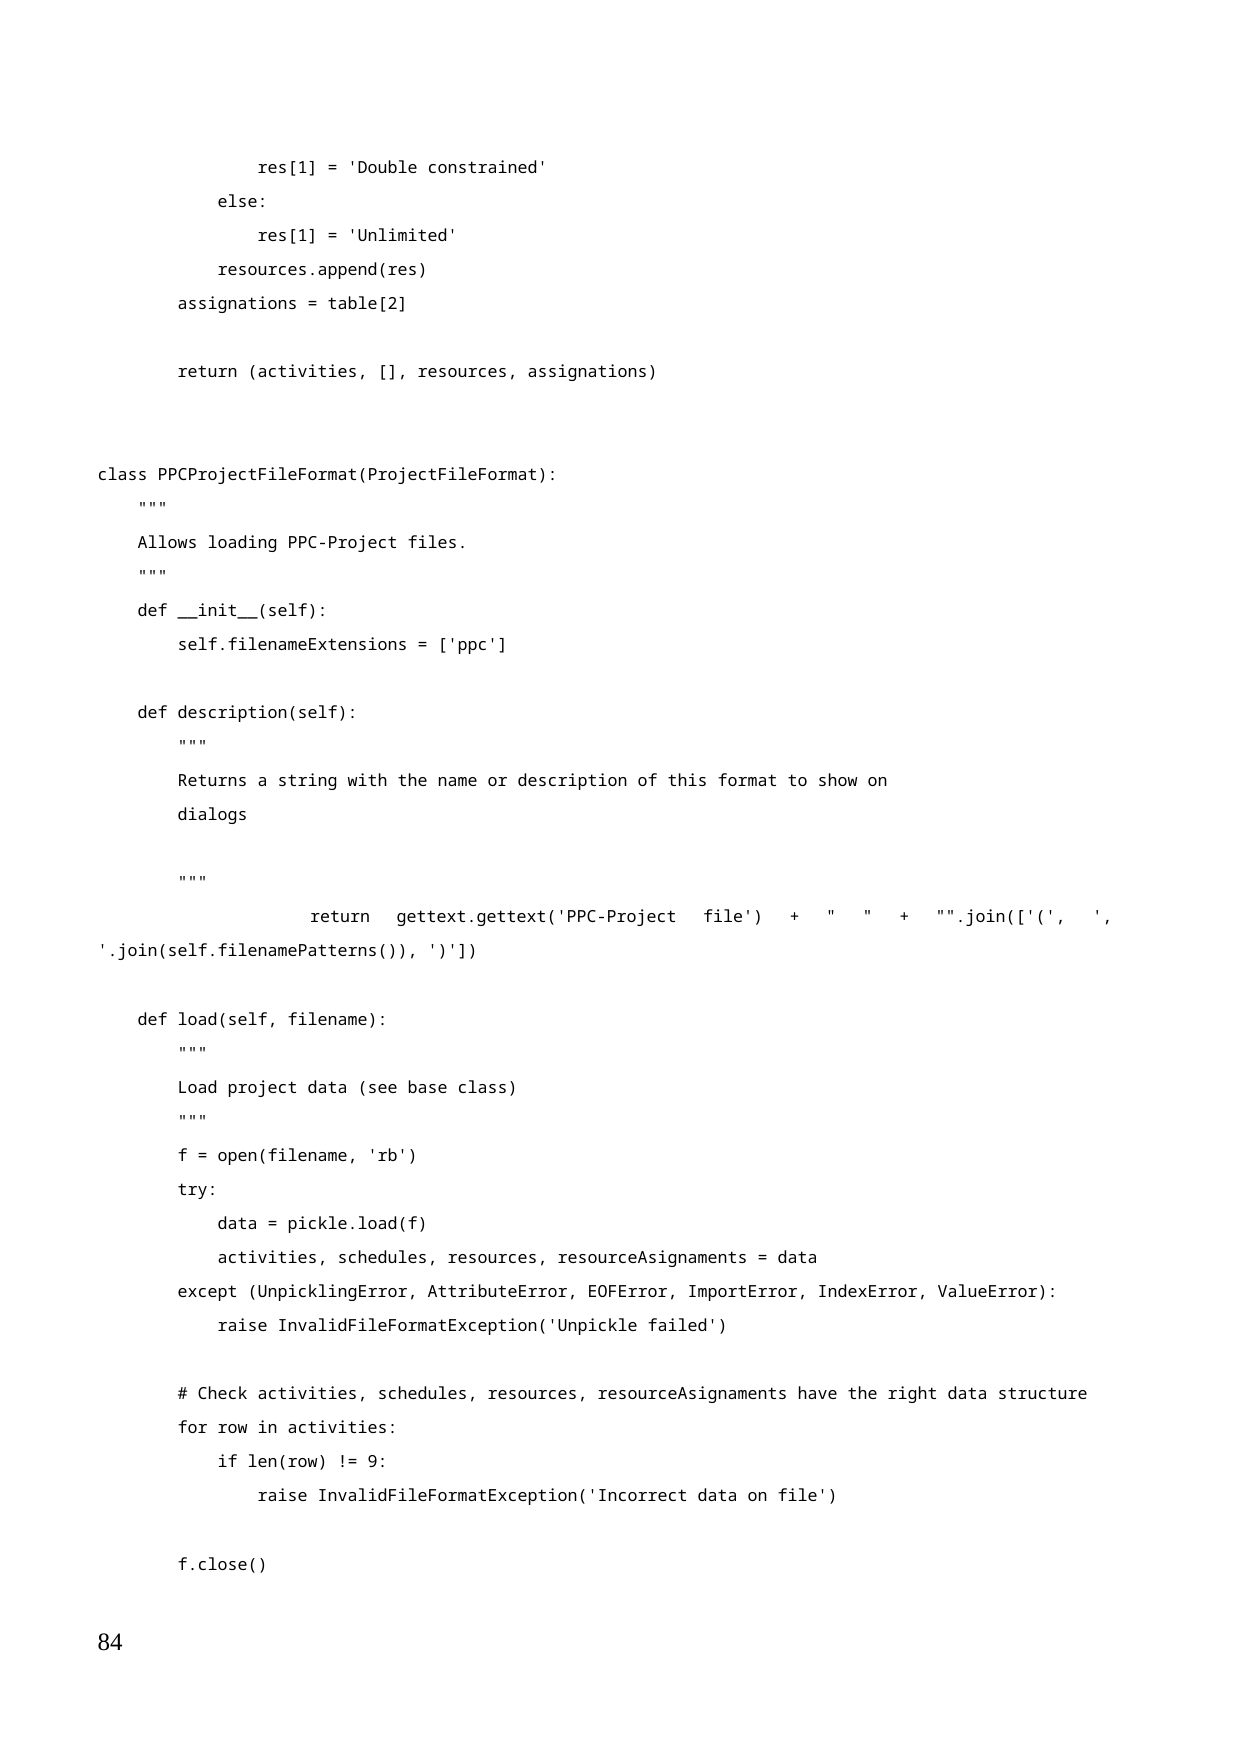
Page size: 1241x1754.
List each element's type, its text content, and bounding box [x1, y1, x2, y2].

text """ [97, 735, 1113, 757]
text raise InvalidFileFormatException('Incorrect data on file') [97, 1484, 1113, 1507]
text Allows loading PPC-Project files. [97, 530, 1113, 553]
text self.filenameExtensions = ['ppc'] [97, 632, 1113, 655]
text for row in activities: [97, 1416, 1113, 1439]
text # Check activities, schedules, resources, resourceAsignaments have the right data structure [97, 1382, 1113, 1404]
text raise InvalidFileFormatException('Unpickle failed') [97, 1314, 1113, 1336]
text res[1] = 'Unlimited' [97, 224, 1113, 246]
text Load project data (see base class) [97, 1075, 1113, 1098]
text if len(row) != 9: [97, 1450, 1113, 1473]
text except (UnpicklingError, AttributeError, EOFError, ImportError, IndexError, ValueError): [97, 1280, 1113, 1302]
text """ [97, 1109, 1113, 1132]
text """ [97, 1041, 1113, 1064]
text assignations = table[2] [97, 292, 1113, 314]
text return (activities, [], resources, assignations) [97, 360, 1113, 383]
text def __init__(self): [97, 598, 1113, 621]
text """ [97, 564, 1113, 587]
text activities, schedules, resources, resourceAsignaments = data [97, 1246, 1113, 1268]
text resources.append(res) [97, 258, 1113, 281]
text data = pickle.load(f) [97, 1212, 1113, 1234]
text """ [97, 871, 1113, 894]
text Returns a string with the name or description of this format to show on [97, 769, 1113, 791]
text class PPCProjectFileFormat(ProjectFileFormat): [97, 462, 1113, 485]
text res[1] = 'Double constrained' [97, 156, 1113, 178]
text def description(self): [97, 701, 1113, 723]
text dialogs [97, 803, 1113, 826]
text return gettext.gettext('PPC-Project file') + " " + "".join(['(', ', '.join(self.filenamePatterns()), ')']) [97, 905, 1113, 962]
text """ [97, 496, 1113, 519]
text try: [97, 1177, 1113, 1200]
text def load(self, filename): [97, 1007, 1113, 1030]
text else: [97, 190, 1113, 212]
text f = open(filename, 'rb') [97, 1143, 1113, 1166]
text f.close() [97, 1552, 1113, 1575]
